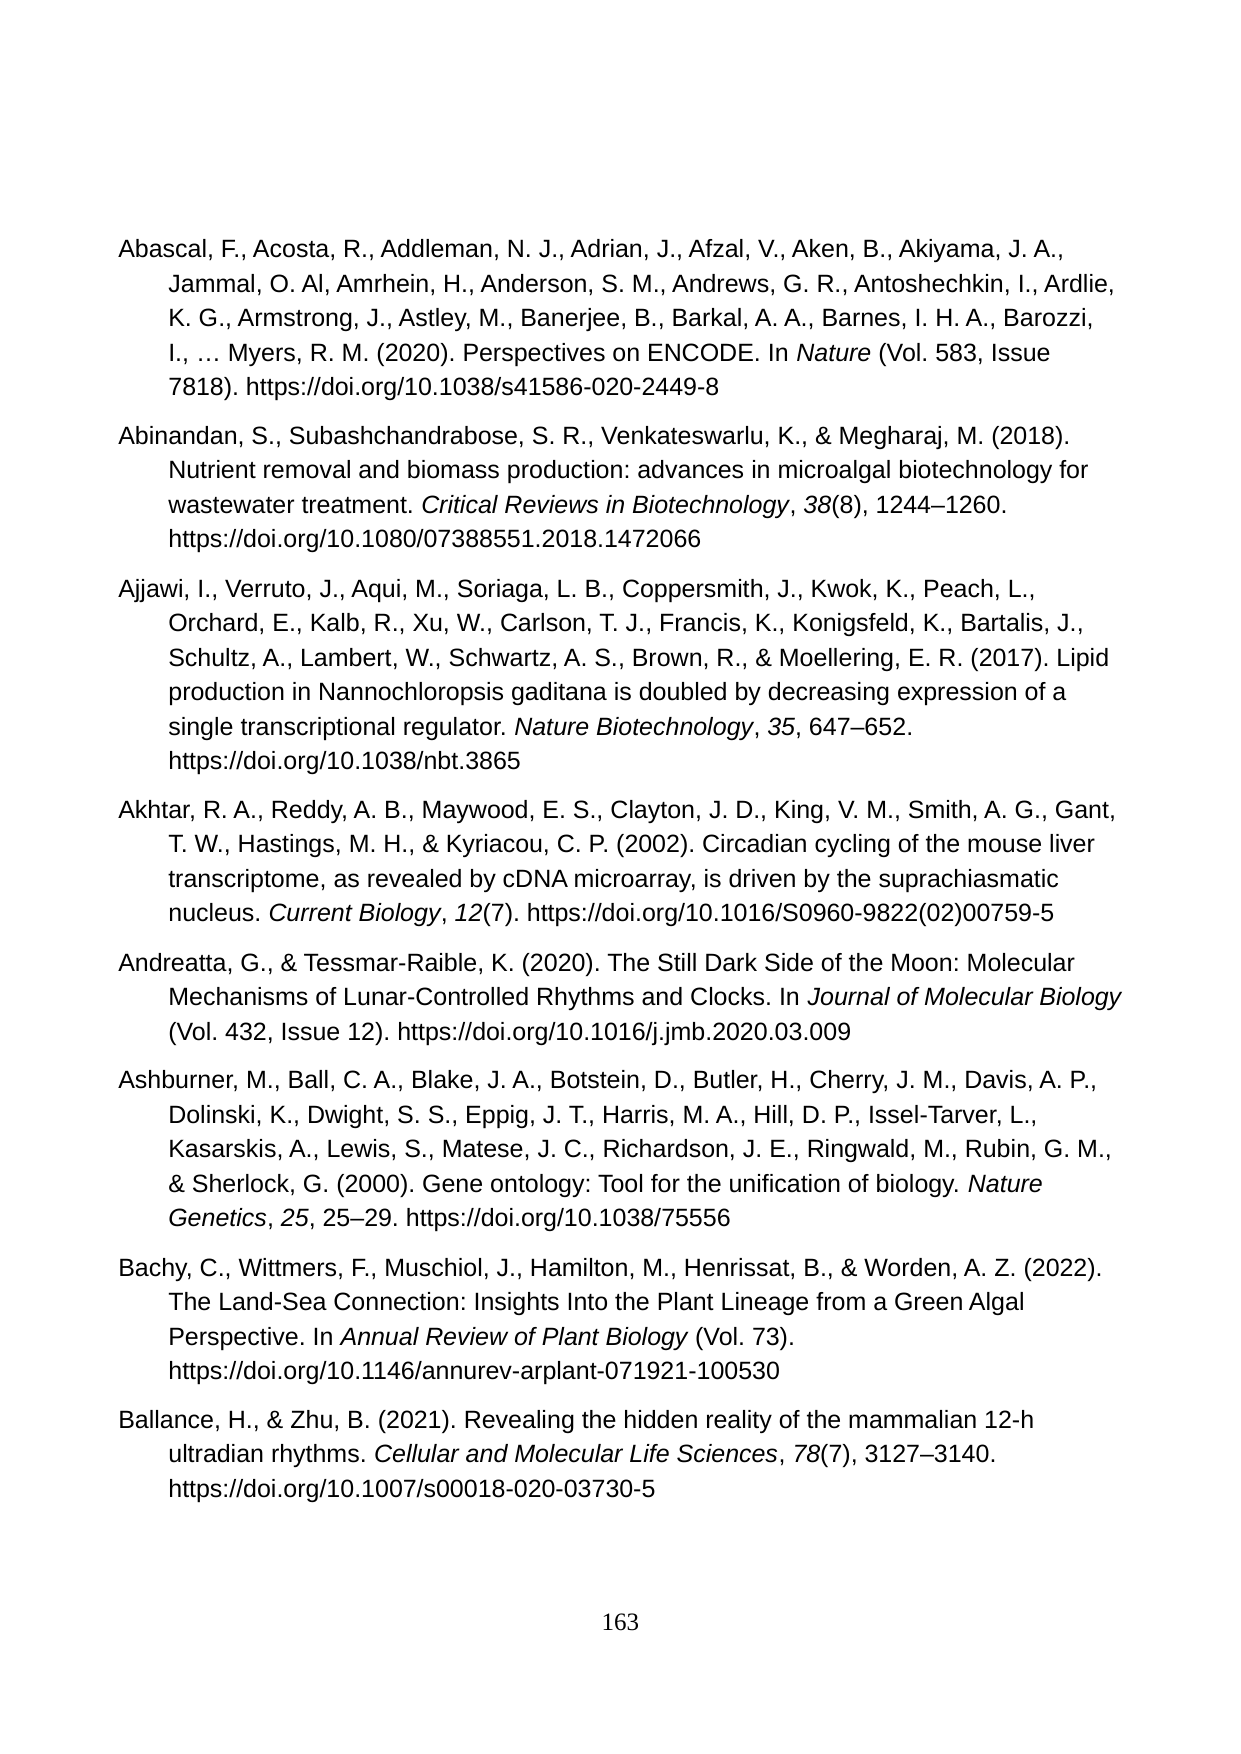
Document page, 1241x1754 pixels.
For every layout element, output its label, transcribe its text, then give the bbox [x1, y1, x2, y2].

text Andreatta, G., & Tessmar-Raible, K. (2020). The Still Dark Side of the Moon: Molecular Mechanisms of Lunar-Controlled Rhythms and Clocks. In Journal of Molecular Biology (Vol. 432, Issue 12). https://doi.org/10.1016/j.jmb.2020.03.009 [118, 947, 1122, 1045]
text Ajjawi, I., Verruto, J., Aqui, M., Soriaga, L. B., Coppersmith, J., Kwok, K., Peach, L., Orchard, E., Kalb, R., Xu, W., Carlson, T. J., Francis, K., Konigsfeld, K., Bartalis, J., Schultz, A., Lambert, W., Schwartz, A. S., Brown, R., & Moellering, E. R. (2017). Lipid production in Nannochloropsis gaditana is doubled by decreasing expression of a single transcriptional regulator. Nature Biotechnology, 35, 647–652. https://doi.org/10.1038/nbt.3865 [118, 573, 1122, 775]
text Abinandan, S., Subashchandrabose, S. R., Venkateswarlu, K., & Megharaj, M. (2018). Nutrient removal and biomass production: advances in microalgal biotechnology for wastewater treatment. Critical Reviews in Biotechnology, 38(8), 1244–1260. https://doi.org/10.1080/07388551.2018.1472066 [118, 421, 1122, 553]
text Ballance, H., & Zhu, B. (2021). Revealing the hidden reality of the mammalian 12-h ultradian rhythms. Cellular and Molecular Life Sciences, 78(7), 3127–3140. https://doi.org/10.1007/s00018-020-03730-5 [118, 1405, 1122, 1503]
text Akhtar, R. A., Reddy, A. B., Maywood, E. S., Clayton, J. D., King, V. M., Smith, A. G., Gant, T. W., Hastings, M. H., & Kyriacou, C. P. (2002). Circadian cycling of the mouse liver transcriptome, as revealed by cDNA microarray, is driven by the suprachiasmatic nucleus. Current Biology, 12(7). https://doi.org/10.1016/S0960-9822(02)00759-5 [118, 795, 1122, 927]
text Abascal, F., Acosta, R., Addleman, N. J., Adrian, J., Afzal, V., Aken, B., Akiyama, J. A., Jammal, O. Al, Amrhein, H., Anderson, S. M., Andrews, G. R., Antoshechkin, I., Ardlie, K. G., Armstrong, J., Astley, M., Banerjee, B., Barkal, A. A., Barnes, I. H. A., Barozzi, I., … Myers, R. M. (2020). Perspectives on ENCODE. In Nature (Vol. 583, Issue 7818). https://doi.org/10.1038/s41586-020-2449-8 [118, 234, 1122, 401]
text Bachy, C., Wittmers, F., Muschiol, J., Hamilton, M., Henrissat, B., & Worden, A. Z. (2022). The Land-Sea Connection: Insights Into the Plant Lineage from a Green Algal Perspective. In Annual Review of Plant Biology (Vol. 73). https://doi.org/10.1146/annurev-arplant-071921-100530 [118, 1252, 1122, 1385]
text Ashburner, M., Ball, C. A., Blake, J. A., Botstein, D., Butler, H., Cherry, J. M., Davis, A. P., Dolinski, K., Dwight, S. S., Eppig, J. T., Harris, M. A., Hill, D. P., Issel-Tarver, L., Kasarskis, A., Lewis, S., Matese, J. C., Richardson, J. E., Ringwald, M., Rubin, G. M., & Sherlock, G. (2000). Gene ontology: Tool for the unification of biology. Nature Genetics, 25, 25–29. https://doi.org/10.1038/75556 [118, 1066, 1122, 1232]
